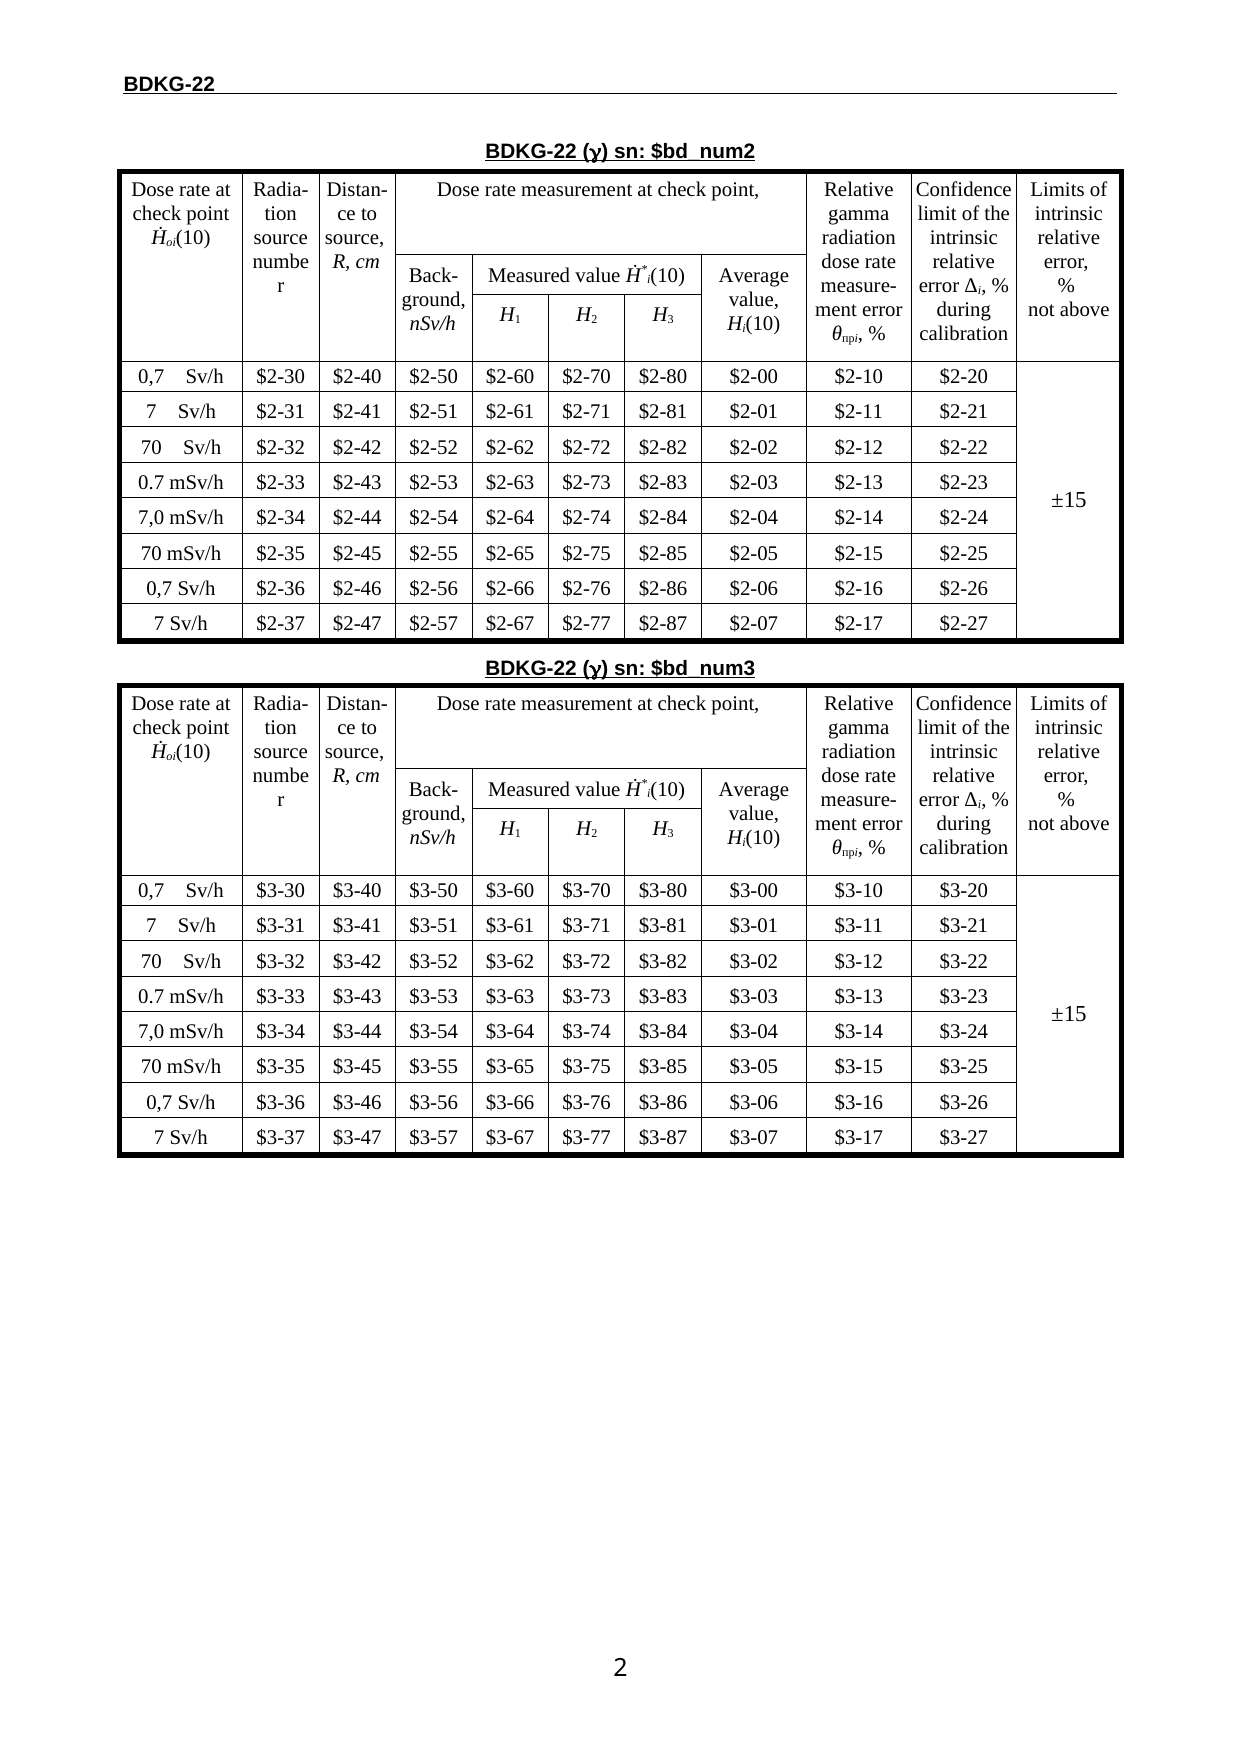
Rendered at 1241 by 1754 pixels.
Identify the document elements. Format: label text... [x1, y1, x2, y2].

table_cell $3-21 [912, 906, 1016, 940]
table_cell Radia-tion source number [243, 688, 319, 875]
table_cell $2-66 [473, 569, 548, 603]
table_cell $2-53 [396, 463, 472, 497]
table_cell 7,0 mSv/h [122, 1012, 242, 1046]
table_cell H3 [625, 295, 701, 361]
table_cell 0,7 Sv/h [122, 876, 242, 905]
table_cell Distan-ce to source, R, сm [320, 174, 395, 361]
table_cell $2-52 [396, 427, 472, 462]
table_cell $3-62 [473, 941, 548, 976]
table_cell $2-07 [702, 604, 806, 638]
table_cell $2-26 [912, 569, 1016, 603]
table_cell $2-75 [549, 534, 624, 568]
table_cell $3-34 [243, 1012, 319, 1046]
table_cell Back-ground, nSv/h [396, 769, 472, 875]
table_cell Dose rate measurement at check point, [396, 174, 806, 254]
table_cell Back-ground, nSv/h [396, 255, 472, 361]
table_cell Average value, Hi(10) [702, 769, 806, 875]
table_cell $3-01 [702, 906, 806, 940]
table_cell $3-06 [702, 1083, 806, 1117]
table_cell Dose rate at check point Ḣoi(10) [122, 174, 242, 361]
table_cell $3-71 [549, 906, 624, 940]
table_cell 0,7 Sv/h [122, 362, 242, 391]
table_cell $2-01 [702, 392, 806, 426]
table_cell Average value, Hi(10) [702, 255, 806, 361]
table_cell ±15 [1017, 876, 1119, 1152]
table_cell $2-02 [702, 427, 806, 462]
table_cell $3-30 [243, 876, 319, 905]
table_cell $3-20 [912, 876, 1016, 905]
table_cell $2-23 [912, 463, 1016, 497]
table_cell Relative gamma radiation dose rate measure-ment error θпрi, % [807, 174, 911, 361]
table_cell $2-70 [549, 362, 624, 391]
table_cell $2-74 [549, 498, 624, 532]
table_cell $3-65 [473, 1047, 548, 1082]
table_cell Relative gamma radiation dose rate measure-ment error θпрi, % [807, 688, 911, 875]
table_cell $3-83 [625, 977, 701, 1011]
table_cell $3-61 [473, 906, 548, 940]
table_cell $2-77 [549, 604, 624, 638]
table_cell $3-26 [912, 1083, 1016, 1117]
table_cell $2-47 [320, 604, 395, 638]
table_cell $3-37 [243, 1118, 319, 1152]
table_cell $3-23 [912, 977, 1016, 1011]
table_cell $2-04 [702, 498, 806, 532]
table_cell $3-63 [473, 977, 548, 1011]
table_cell $3-15 [807, 1047, 911, 1082]
table_cell $3-51 [396, 906, 472, 940]
table_cell $2-00 [702, 362, 806, 391]
table_cell $2-27 [912, 604, 1016, 638]
table_cell $3-87 [625, 1118, 701, 1152]
table_cell $3-16 [807, 1083, 911, 1117]
table_cell $2-51 [396, 392, 472, 426]
table_cell 7,0 mSv/h [122, 498, 242, 532]
table_cell $3-24 [912, 1012, 1016, 1046]
table_cell $2-76 [549, 569, 624, 603]
table_cell $3-84 [625, 1012, 701, 1046]
table_cell $3-10 [807, 876, 911, 905]
table_cell Confidence limit of the intrinsic relative error Δi, % during calibration [912, 688, 1016, 875]
table_cell $3-75 [549, 1047, 624, 1082]
table_cell $3-12 [807, 941, 911, 976]
table_header BDKG-22 () sn: $bd_num2 [119, 133, 1121, 169]
table_cell $3-03 [702, 977, 806, 1011]
table_cell H2 [549, 295, 624, 361]
table_cell $2-24 [912, 498, 1016, 532]
table_cell 7 Sv/h [122, 1118, 242, 1152]
table_cell $3-07 [702, 1118, 806, 1152]
table_cell H1 [473, 295, 548, 361]
table_cell $3-67 [473, 1118, 548, 1152]
table_cell H3 [625, 809, 701, 875]
table_cell $2-22 [912, 427, 1016, 462]
table_cell $2-45 [320, 534, 395, 568]
table_cell $2-43 [320, 463, 395, 497]
table_cell Limits of intrinsic relative error, % not above [1017, 174, 1119, 361]
table_cell 0.7 mSv/h [122, 463, 242, 497]
table_cell $3-02 [702, 941, 806, 976]
table_cell $3-36 [243, 1083, 319, 1117]
table_cell $3-86 [625, 1083, 701, 1117]
table_cell $3-64 [473, 1012, 548, 1046]
table_cell $2-60 [473, 362, 548, 391]
table_cell $3-31 [243, 906, 319, 940]
table_cell $2-73 [549, 463, 624, 497]
table_cell $2-83 [625, 463, 701, 497]
table_cell $2-37 [243, 604, 319, 638]
table_cell $3-11 [807, 906, 911, 940]
table_cell $3-57 [396, 1118, 472, 1152]
table_cell $3-66 [473, 1083, 548, 1117]
table_cell $2-46 [320, 569, 395, 603]
table_cell $3-73 [549, 977, 624, 1011]
table_cell H1 [473, 809, 548, 875]
table_cell $2-55 [396, 534, 472, 568]
table_cell $3-00 [702, 876, 806, 905]
table_cell $2-80 [625, 362, 701, 391]
table_cell $2-30 [243, 362, 319, 391]
table_cell 0,7 Sv/h [122, 569, 242, 603]
table_cell $2-14 [807, 498, 911, 532]
table_cell $3-04 [702, 1012, 806, 1046]
table_cell 70 Sv/h [122, 941, 242, 976]
table_cell $3-81 [625, 906, 701, 940]
table_cell $2-61 [473, 392, 548, 426]
table_cell Distan-ce to source, R, сm [320, 688, 395, 875]
table_cell $3-70 [549, 876, 624, 905]
table_cell $2-16 [807, 569, 911, 603]
table_cell $3-17 [807, 1118, 911, 1152]
table_cell $3-05 [702, 1047, 806, 1082]
table_cell $3-53 [396, 977, 472, 1011]
table_cell $3-43 [320, 977, 395, 1011]
table_cell $2-13 [807, 463, 911, 497]
table_cell $3-33 [243, 977, 319, 1011]
table_cell $2-35 [243, 534, 319, 568]
table_cell $2-62 [473, 427, 548, 462]
table_cell $3-82 [625, 941, 701, 976]
table_cell $3-27 [912, 1118, 1016, 1152]
table_cell $3-32 [243, 941, 319, 976]
table_cell 70 mSv/h [122, 534, 242, 568]
table_cell Dose rate at check point Ḣoi(10) [122, 688, 242, 875]
table_cell 0,7 Sv/h [122, 1083, 242, 1117]
table_cell 7 Sv/h [122, 906, 242, 940]
table_cell $2-57 [396, 604, 472, 638]
table_cell $2-06 [702, 569, 806, 603]
table_cell $3-85 [625, 1047, 701, 1082]
table_cell $3-22 [912, 941, 1016, 976]
table_cell $2-32 [243, 427, 319, 462]
table_cell $3-60 [473, 876, 548, 905]
table_cell ±15 [1017, 362, 1119, 638]
table_cell Radia-tion source number [243, 174, 319, 361]
table_cell $2-42 [320, 427, 395, 462]
table_cell $2-81 [625, 392, 701, 426]
table_cell $3-52 [396, 941, 472, 976]
table_cell $2-71 [549, 392, 624, 426]
table_cell $2-11 [807, 392, 911, 426]
table_cell $2-44 [320, 498, 395, 532]
table_cell $2-54 [396, 498, 472, 532]
table_cell $3-55 [396, 1047, 472, 1082]
table_cell $3-41 [320, 906, 395, 940]
table_cell $2-82 [625, 427, 701, 462]
table_cell Limits of intrinsic relative error, % not above [1017, 688, 1119, 875]
table_cell $2-12 [807, 427, 911, 462]
table_cell $2-03 [702, 463, 806, 497]
table_cell Measured value Ḣ*i(10) [473, 255, 701, 294]
table_cell $2-87 [625, 604, 701, 638]
table_cell $2-56 [396, 569, 472, 603]
table_cell $2-85 [625, 534, 701, 568]
table_cell H2 [549, 809, 624, 875]
table_cell $2-86 [625, 569, 701, 603]
table_cell $3-35 [243, 1047, 319, 1082]
table_cell $3-14 [807, 1012, 911, 1046]
table_cell $3-40 [320, 876, 395, 905]
table_cell 7 Sv/h [122, 604, 242, 638]
table_cell $2-05 [702, 534, 806, 568]
table_header BDKG-22 () sn: $bd_num3 [119, 644, 1121, 683]
table_cell $3-72 [549, 941, 624, 976]
table_cell $2-41 [320, 392, 395, 426]
table_cell $2-17 [807, 604, 911, 638]
table_cell $2-31 [243, 392, 319, 426]
table_cell $2-64 [473, 498, 548, 532]
table_cell $2-10 [807, 362, 911, 391]
table_cell $2-65 [473, 534, 548, 568]
table_cell $3-46 [320, 1083, 395, 1117]
table_cell $3-80 [625, 876, 701, 905]
table_cell $2-67 [473, 604, 548, 638]
table_cell Measured value Ḣ*i(10) [473, 769, 701, 808]
table_cell $2-84 [625, 498, 701, 532]
table_cell $2-21 [912, 392, 1016, 426]
table_cell $3-77 [549, 1118, 624, 1152]
table_cell Dose rate measurement at check point, [396, 688, 806, 768]
table_cell $3-47 [320, 1118, 395, 1152]
table_cell $3-42 [320, 941, 395, 976]
table_cell 7 Sv/h [122, 392, 242, 426]
table_cell $3-76 [549, 1083, 624, 1117]
table_cell 70 Sv/h [122, 427, 242, 462]
table_cell $3-74 [549, 1012, 624, 1046]
table_cell $3-25 [912, 1047, 1016, 1082]
table_cell $3-44 [320, 1012, 395, 1046]
table_cell $3-45 [320, 1047, 395, 1082]
table_cell $2-50 [396, 362, 472, 391]
table_cell Confidence limit of the intrinsic relative error Δi, % during calibration [912, 174, 1016, 361]
table_cell $3-56 [396, 1083, 472, 1117]
table_cell $3-54 [396, 1012, 472, 1046]
table_cell 0.7 mSv/h [122, 977, 242, 1011]
table_cell $3-13 [807, 977, 911, 1011]
table_cell $2-40 [320, 362, 395, 391]
table_cell $2-36 [243, 569, 319, 603]
table_cell $3-50 [396, 876, 472, 905]
table_cell $2-25 [912, 534, 1016, 568]
table_cell 70 mSv/h [122, 1047, 242, 1082]
table_cell $2-20 [912, 362, 1016, 391]
table_cell $2-33 [243, 463, 319, 497]
table_cell $2-34 [243, 498, 319, 532]
table_cell $2-15 [807, 534, 911, 568]
table_cell $2-63 [473, 463, 548, 497]
table_cell $2-72 [549, 427, 624, 462]
